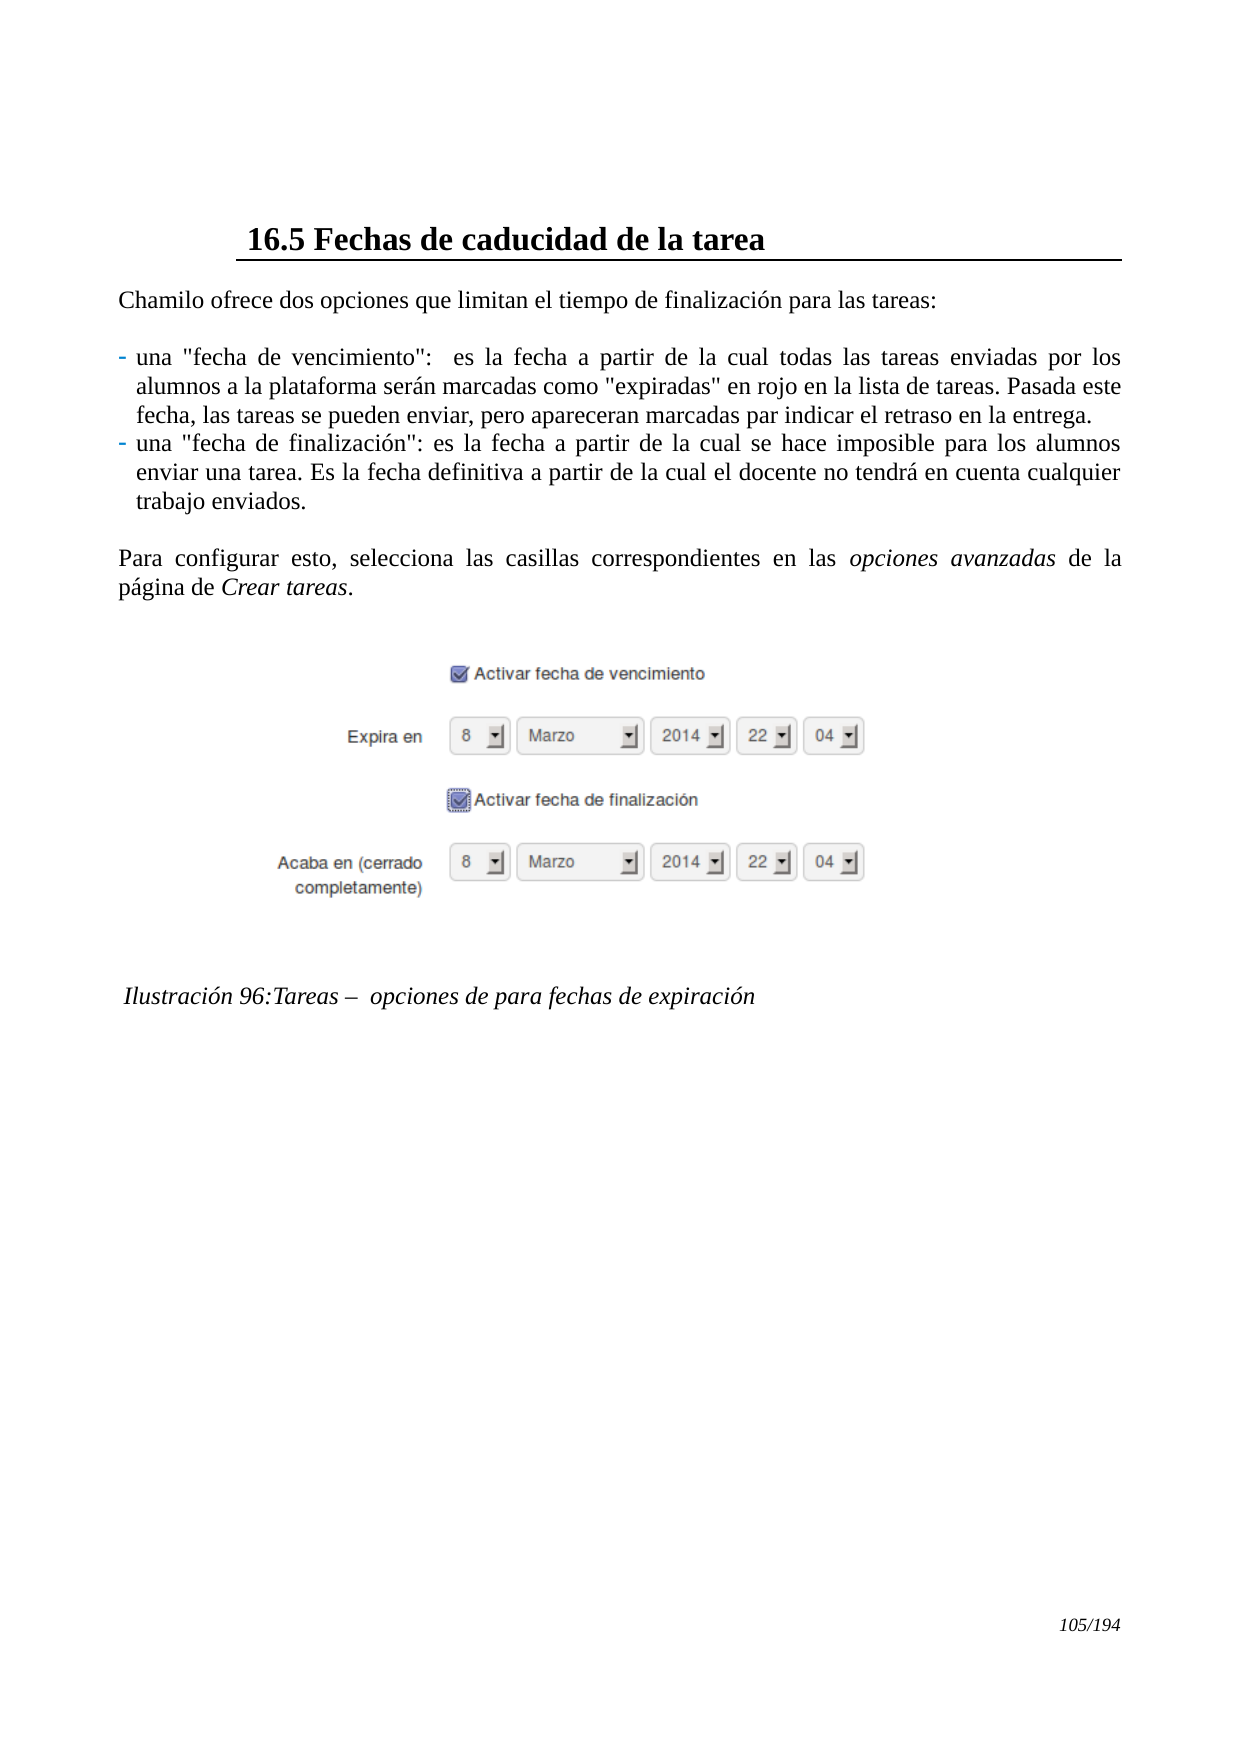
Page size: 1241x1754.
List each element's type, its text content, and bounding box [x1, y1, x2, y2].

list una "fecha de vencimiento": es la fecha a partir de la cual todas las tareas enviadas por los alumnos a la plataforma serán marcadas como "expiradas" en rojo en la lista de tareas. Pasada este fecha, las tareas se pueden enviar, pero apareceran marcadas par indicar el retraso en la entrega. [118, 342, 1122, 428]
picture [223, 640, 1023, 928]
subtitle Fechas de caducidad de la tarea [236, 219, 1122, 259]
text Ilustración 96:Tareas – opciones de para fechas de expiración [123, 981, 1123, 1010]
text Para configurar esto, selecciona las casillas correspondientes en las opciones avanzadas de la página de Crear tareas. [118, 543, 1122, 601]
list una "fecha de finalización": es la fecha a partir de la cual se hace imposible para los alumnos enviar una tarea. Es la fecha definitiva a partir de la cual el docente no tendrá en cuenta cualquier trabajo enviados. [118, 428, 1122, 515]
text Chamilo ofrece dos opciones que limitan el tiempo de finalización para las tareas: [118, 285, 1122, 313]
